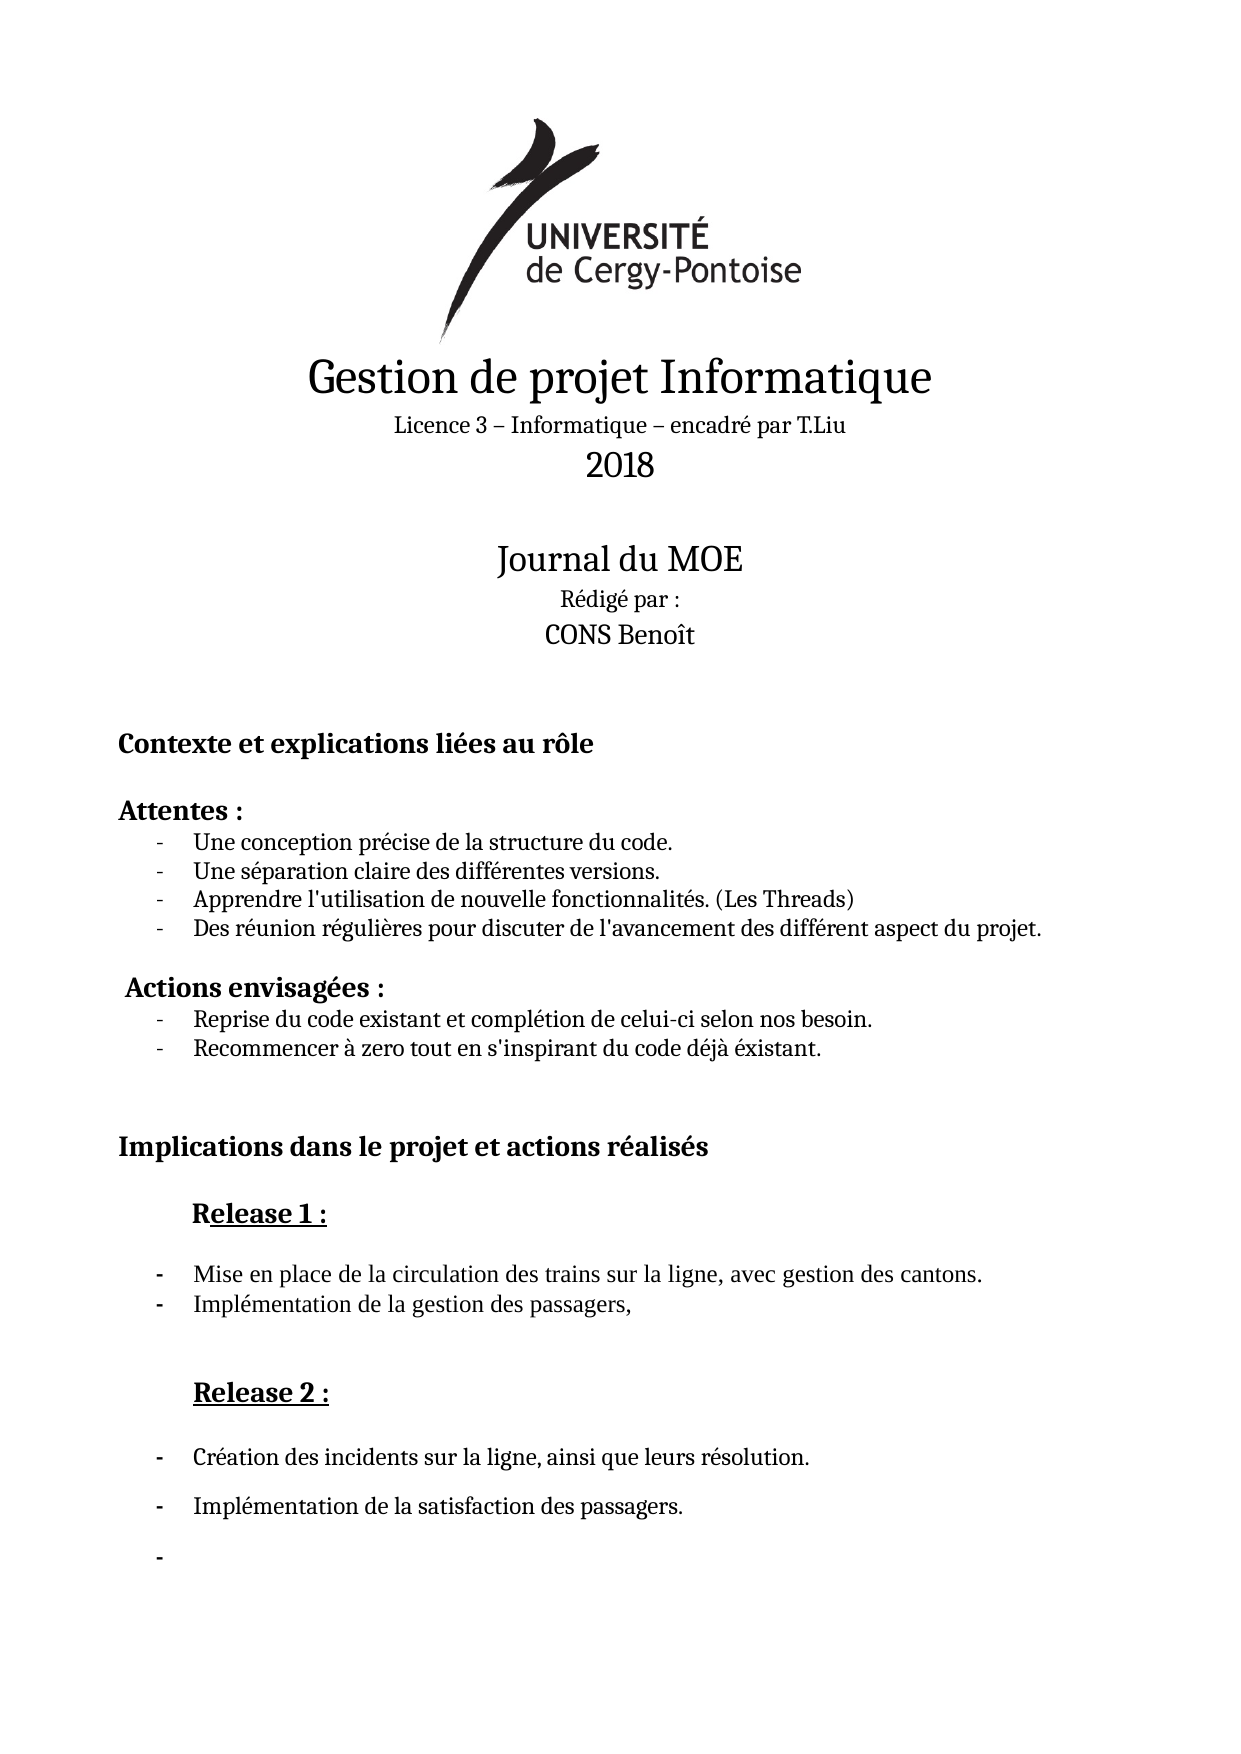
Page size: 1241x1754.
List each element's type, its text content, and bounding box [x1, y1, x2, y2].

list Reprise du code existant et complétion de celui-ci selon nos besoin. [156, 1005, 1122, 1034]
list Recommencer à zero tout en s'inspirant du code déjà éxistant. [156, 1034, 1122, 1063]
text Attentes : [118, 794, 1122, 828]
text Journal du MOE [118, 538, 1122, 581]
list Implémentation de la satisfaction des passagers. [156, 1492, 1122, 1521]
text Licence 3 – Informatique – encadré par T.Liu [118, 411, 1122, 439]
text Contexte et explications liées au rôle [118, 727, 1122, 761]
list Une conception précise de la structure du code. [156, 828, 1122, 857]
list Mise en place de la circulation des trains sur la ligne, avec gestion des cantons. [156, 1259, 1122, 1289]
text Rédigé par : [118, 585, 1122, 614]
list Une séparation claire des différentes versions. [156, 857, 1122, 885]
picture [439, 118, 801, 345]
text Implications dans le projet et actions réalisés [118, 1130, 1122, 1163]
list Implémentation de la gestion des passagers, [156, 1289, 1122, 1318]
list Apprendre l'utilisation de nouvelle fonctionnalités. (Les Threads) [156, 885, 1122, 914]
text CONS Benoît [118, 618, 1122, 652]
text Release 1 : [118, 1197, 1122, 1230]
list Des réunion régulières pour discuter de l'avancement des différent aspect du projet. [156, 914, 1122, 943]
text 2018 [118, 443, 1122, 487]
text Actions envisagées : [118, 972, 1122, 1005]
text Gestion de projet Informatique [118, 349, 1122, 406]
list Release 2 : [156, 1376, 1122, 1409]
list Création des incidents sur la ligne, ainsi que leurs résolution. [156, 1443, 1122, 1472]
